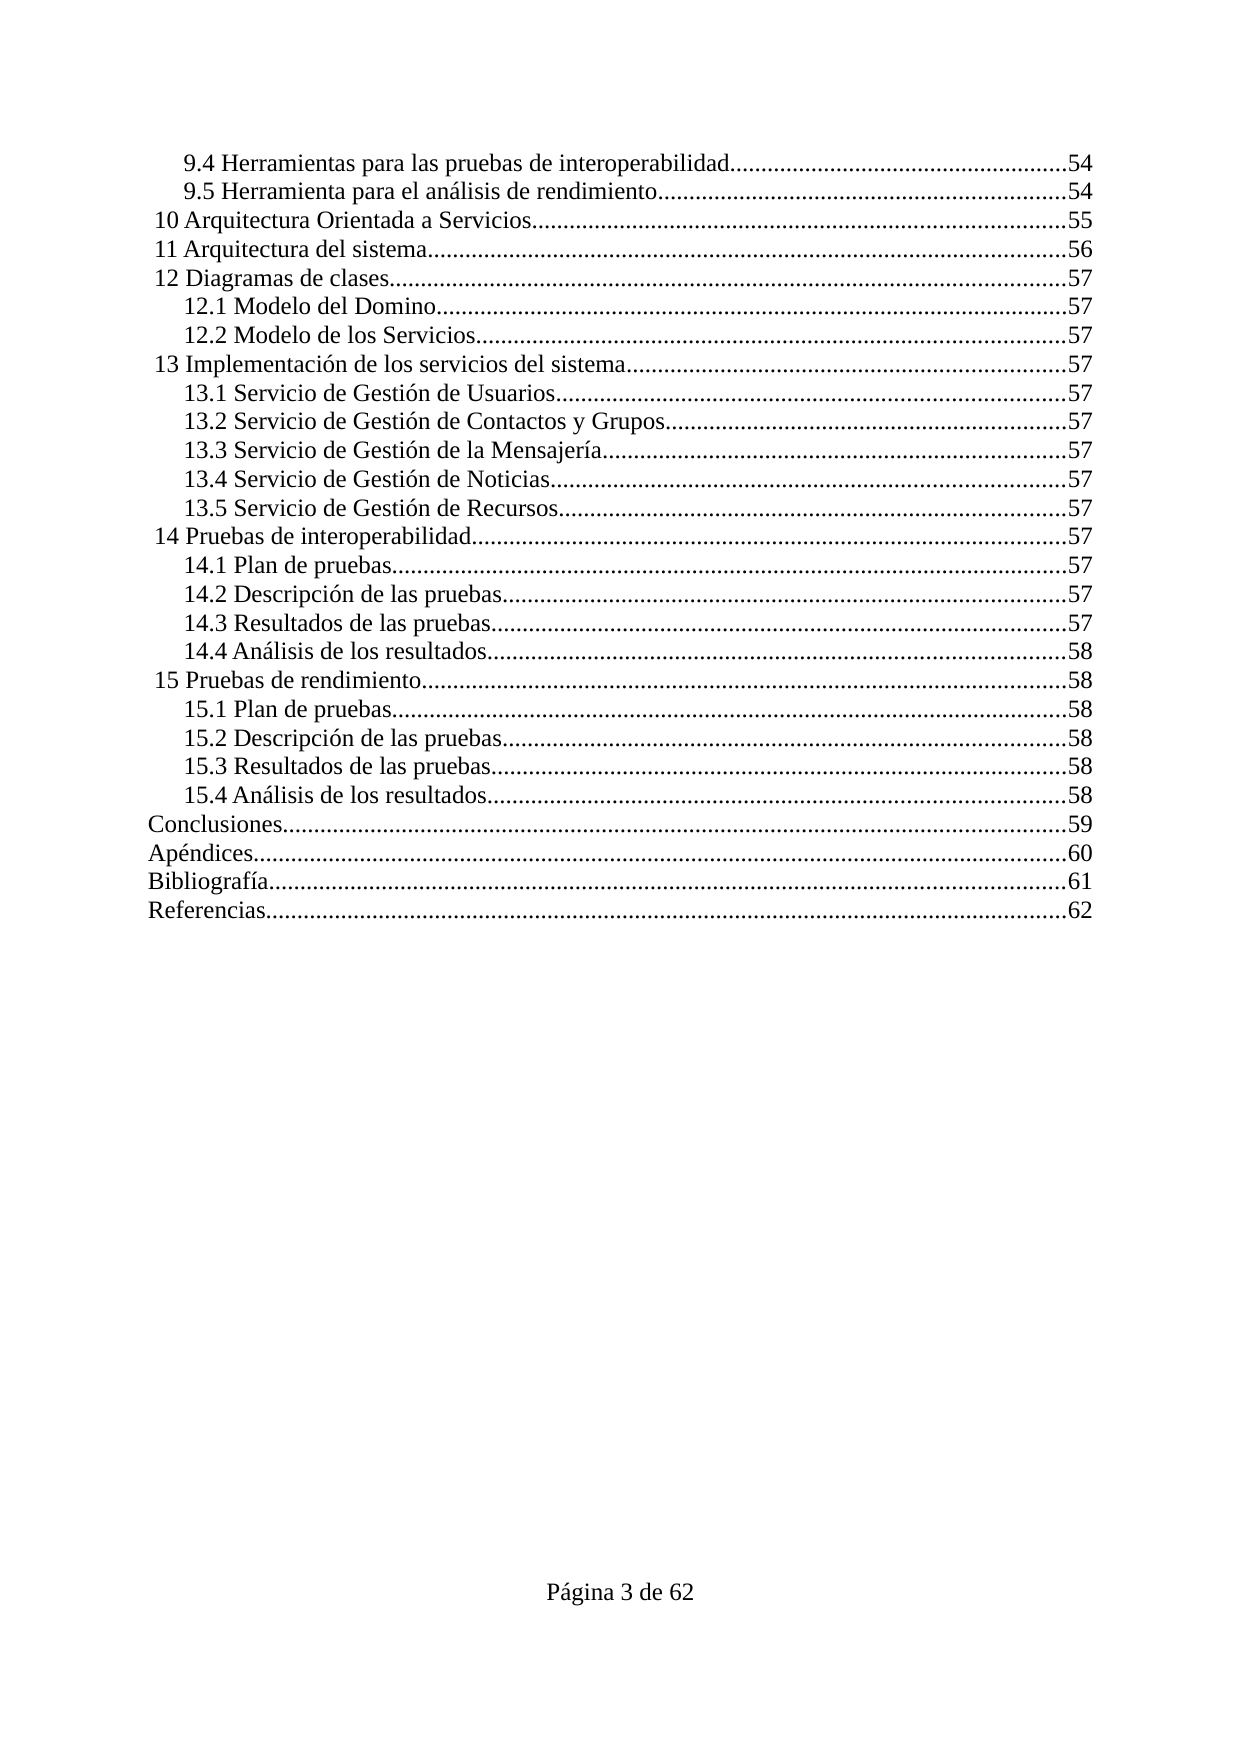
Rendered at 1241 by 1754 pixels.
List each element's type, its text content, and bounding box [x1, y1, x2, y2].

text 13.5 Servicio de Gestión de Recursos 57 [177, 493, 1093, 521]
text 10 Arquitectura Orientada a Servicios 55 [148, 205, 1093, 234]
text 15 Pruebas de rendimiento 58 [148, 665, 1093, 694]
text 15.2 Descripción de las pruebas 58 [177, 723, 1093, 751]
text Conclusiones 59 [148, 809, 1093, 838]
text Apéndices 60 [148, 838, 1093, 866]
text 9.5 Herramienta para el análisis de rendimiento 54 [177, 176, 1093, 205]
text 13.2 Servicio de Gestión de Contactos y Grupos 57 [177, 406, 1093, 435]
text 14.2 Descripción de las pruebas 57 [177, 579, 1093, 608]
text 12 Diagramas de clases 57 [148, 263, 1093, 291]
text 14 Pruebas de interoperabilidad 57 [148, 521, 1093, 550]
text 14.1 Plan de pruebas 57 [177, 550, 1093, 579]
text Bibliografía 61 [148, 866, 1093, 895]
text 13 Implementación de los servicios del sistema 57 [148, 349, 1093, 378]
text 13.3 Servicio de Gestión de la Mensajería 57 [177, 435, 1093, 464]
text 14.3 Resultados de las pruebas 57 [177, 608, 1093, 636]
text 12.2 Modelo de los Servicios 57 [177, 320, 1093, 349]
text 15.3 Resultados de las pruebas 58 [177, 751, 1093, 780]
text 15.1 Plan de pruebas 58 [177, 694, 1093, 723]
text 15.4 Análisis de los resultados 58 [177, 780, 1093, 809]
text Referencias 62 [148, 895, 1093, 924]
text 9.4 Herramientas para las pruebas de interoperabilidad 54 [177, 148, 1093, 176]
text 13.4 Servicio de Gestión de Noticias 57 [177, 464, 1093, 493]
text 12.1 Modelo del Domino 57 [177, 291, 1093, 320]
text 11 Arquitectura del sistema 56 [148, 234, 1093, 263]
text 14.4 Análisis de los resultados 58 [177, 636, 1093, 665]
text 13.1 Servicio de Gestión de Usuarios 57 [177, 378, 1093, 406]
